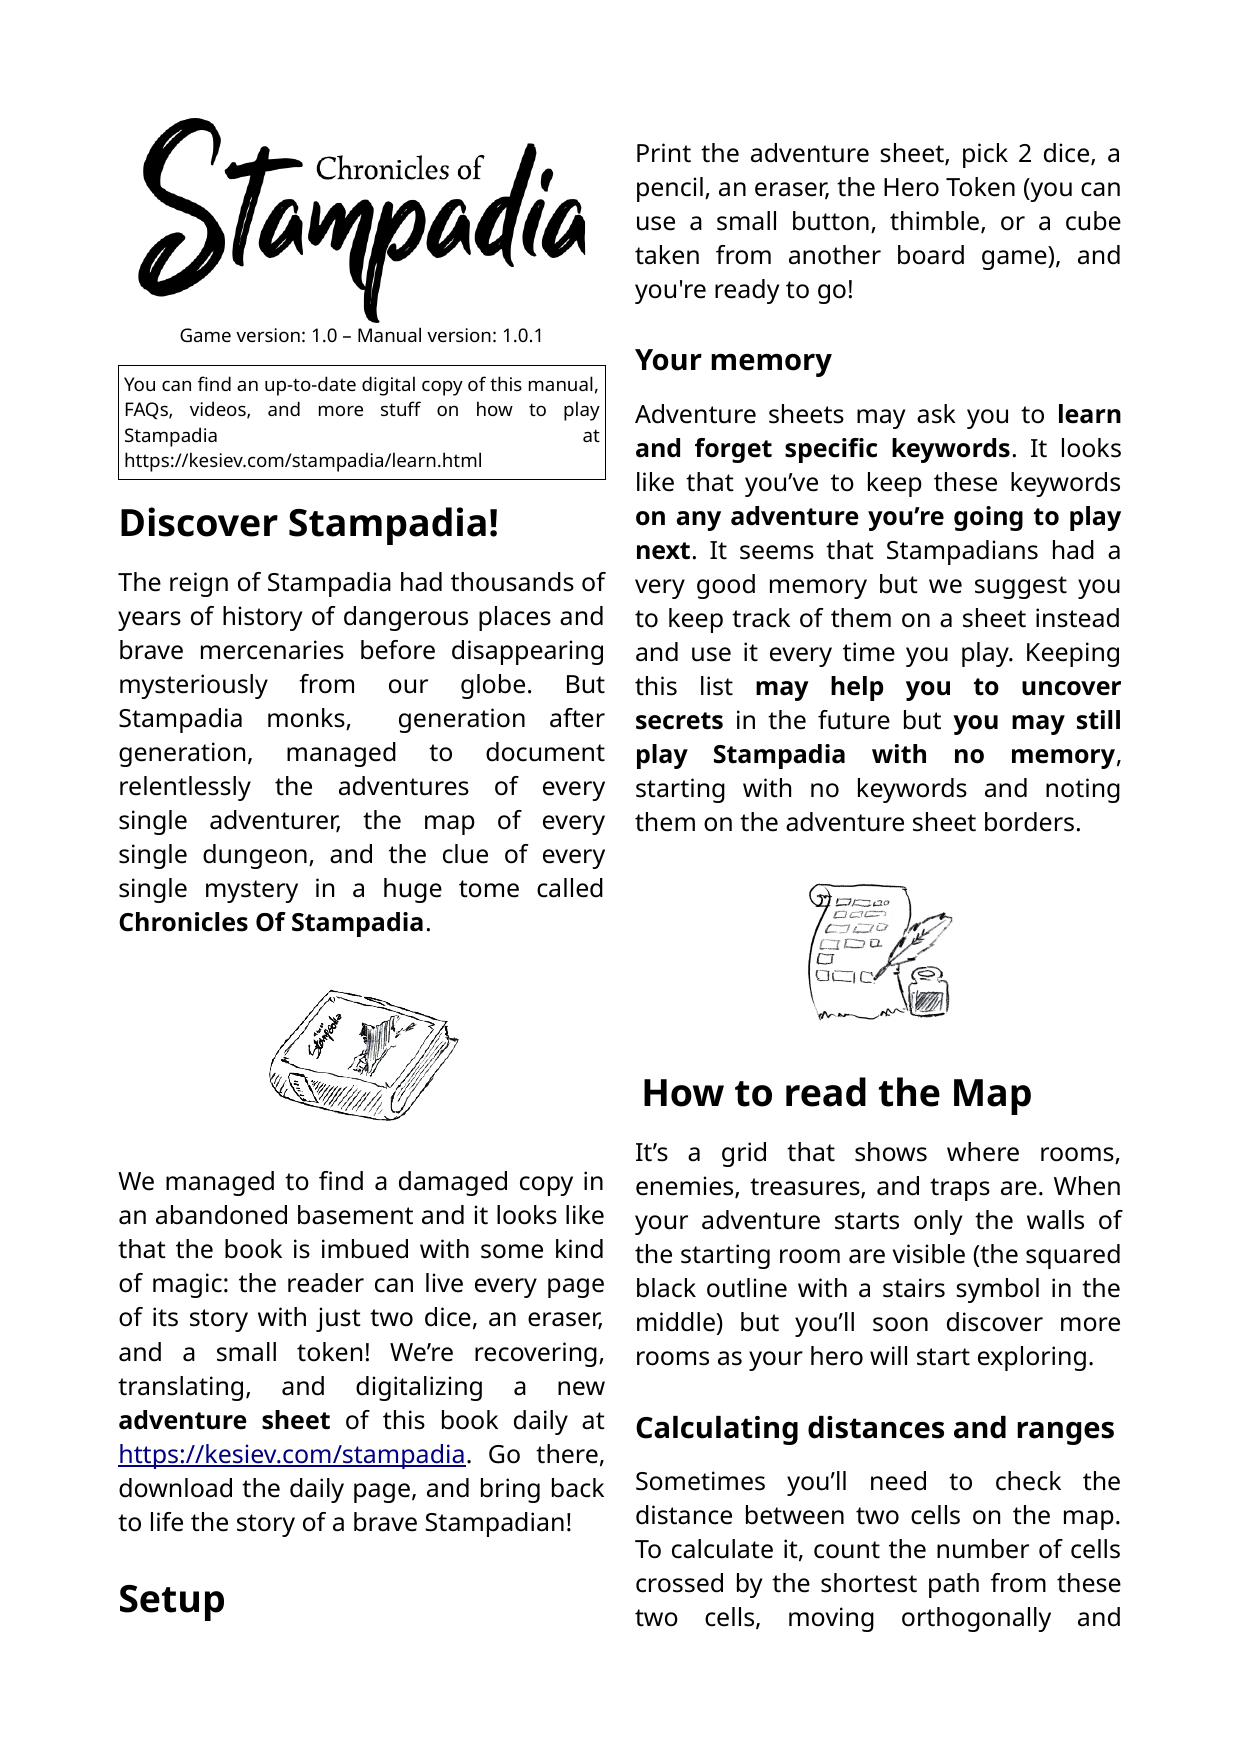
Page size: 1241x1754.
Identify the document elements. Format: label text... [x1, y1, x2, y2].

text How to read the Map [635, 1066, 1122, 1117]
text Adventure sheets may ask you to learn and forget specific keywords. It looks like that you’ve to keep these keywords on any adventure you’re going to play next. It seems that Stampadians had a very good memory but we suggest you to keep track of them on a sheet instead and use it every time you play. Keeping this list may help you to uncover secrets in the future but you may still play Stampadia with no memory, starting with no keywords and noting them on the adventure sheet borders. [635, 396, 1122, 839]
text We managed to find a damaged copy in an abandoned basement and it looks like that the book is imbued with some kind of magic: the reader can live every page of its story with just two dice, an eraser, and a small token! We’re recovering, translating, and digitalizing a new adventure sheet of this book daily at https://kesiev.com/stampadia. Go there, download the daily page, and bring back to life the story of a brave Stampadian! [118, 1164, 605, 1538]
table_header You can find an up-to-date digital copy of this manual, FAQs, videos, and more stuff on how to play Stampadia at https://kesiev.com/stampadia/learn.html [119, 366, 605, 479]
text The reign of Stampadia had thousands of years of history of dangerous places and brave mercenaries before disappearing mysteriously from our globe. But Stampadia monks, generation after generation, managed to document relentlessly the adventures of every single adventurer, the map of every single dungeon, and the clue of every single mystery in a huge tome called Chronicles Of Stampadia. [118, 564, 605, 939]
picture [798, 873, 959, 1033]
picture [251, 973, 473, 1130]
picture [138, 118, 586, 323]
text It’s a grid that shows where rooms, enemies, treasures, and traps are. When your adventure starts only the walls of the starting room are visible (the squared black outline with a stairs symbol in the middle) but you’ll soon discover more rooms as your hero will start exploring. [635, 1134, 1122, 1373]
text Setup [118, 1573, 605, 1624]
text Discover Stampadia! [118, 496, 605, 547]
text Sometimes you’ll need to check the distance between two cells on the map. To calculate it, count the number of cells crossed by the shortest path from these two cells, moving orthogonally and [635, 1464, 1122, 1634]
text Print the adventure sheet, pick 2 dice, a pencil, an eraser, the Hero Token (you can use a small button, thimble, or a cube taken from another board game), and you're ready to go! [635, 135, 1122, 306]
text Game version: 1.0 – Manual version: 1.0.1 [118, 323, 605, 348]
text Your memory [635, 339, 1122, 379]
text Calculating distances and ranges [635, 1407, 1122, 1447]
